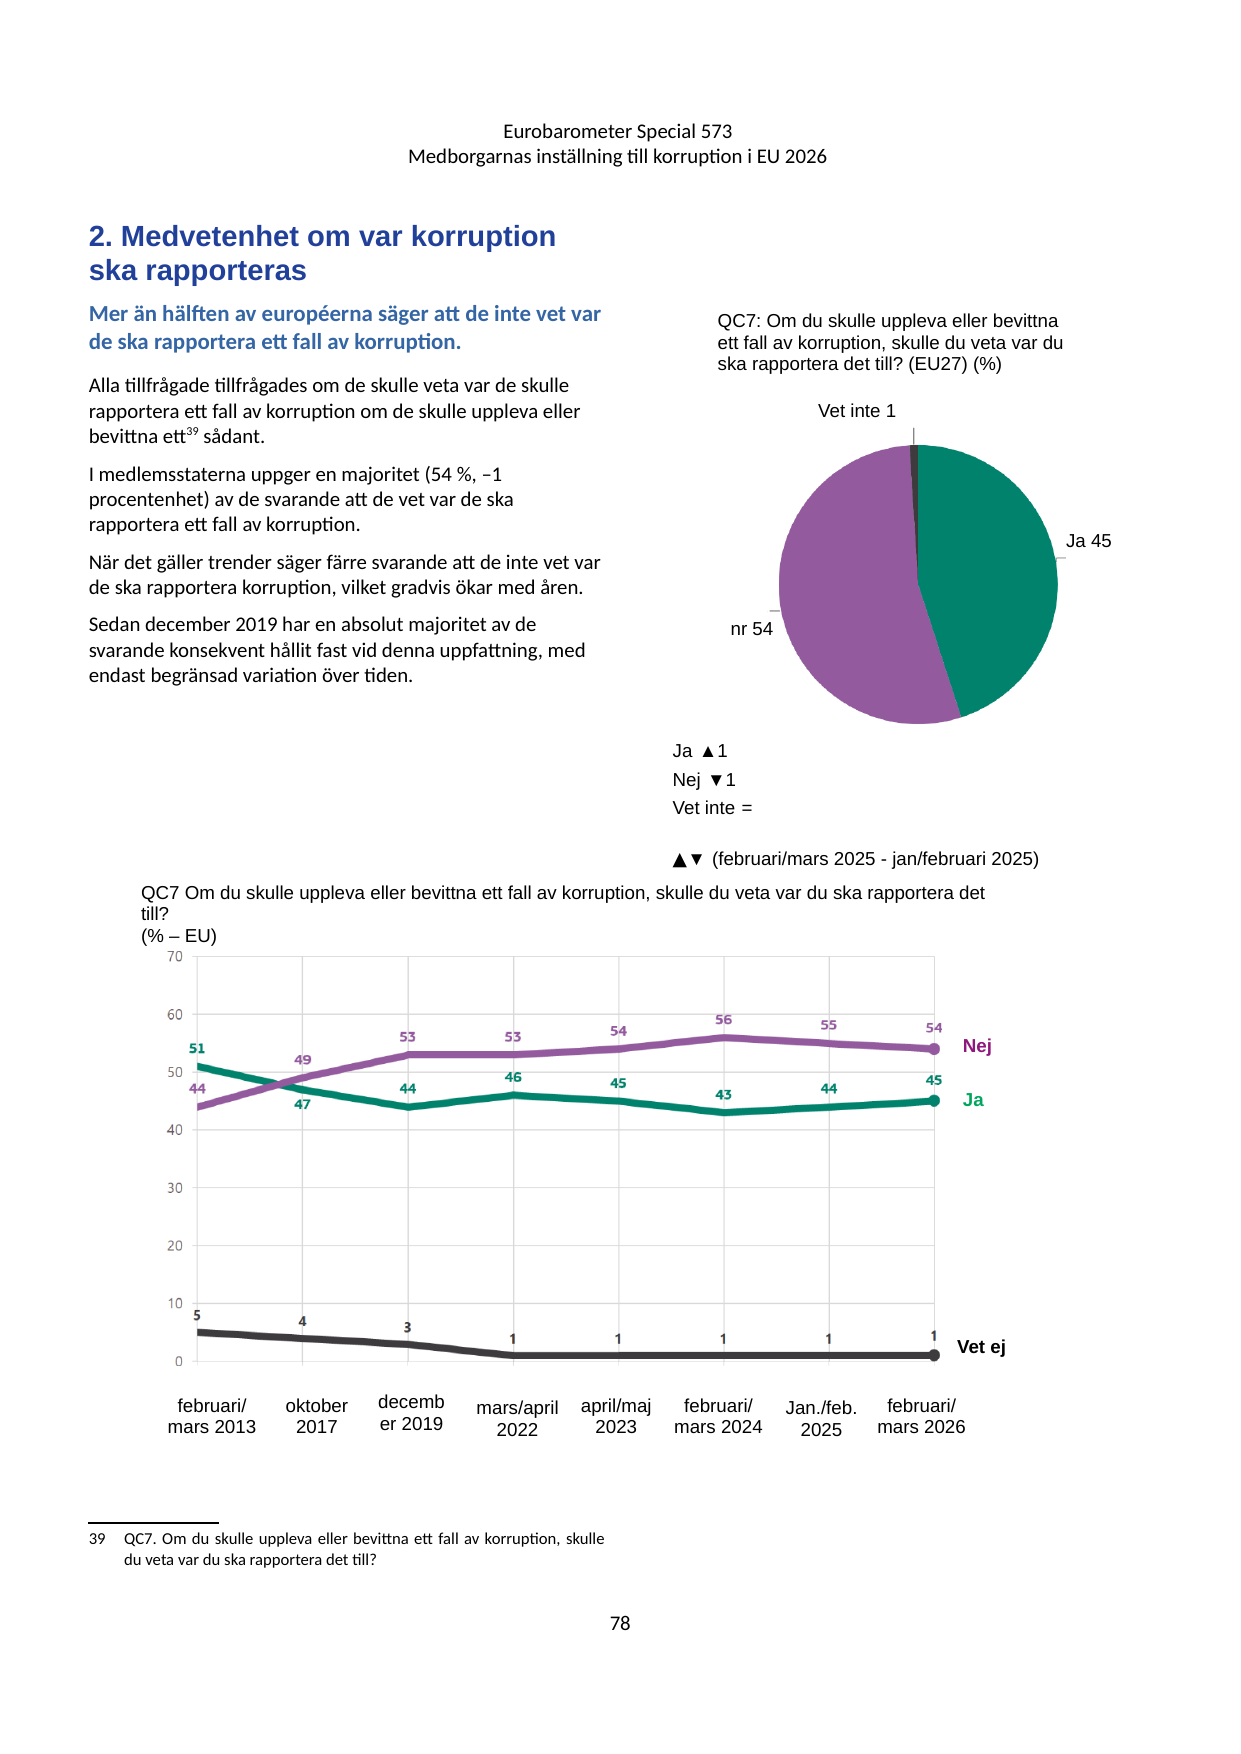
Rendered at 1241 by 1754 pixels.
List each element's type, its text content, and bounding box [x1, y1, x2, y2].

text Mer än hälften av européerna säger att de inte vet var de ska rapportera ett fall av korruption. [88, 299, 605, 355]
text När det gäller trender säger färre svarande att de inte vet var de ska rapportera korruption, vilket gradvis ökar med åren. [88, 549, 605, 600]
picture [767, 427, 1066, 726]
subtitle 2. Medvetenhet om var korruption ska rapporteras [88, 219, 605, 286]
text Alla tillfrågade tillfrågades om de skulle veta var de skulle rapportera ett fall av korruption om de skulle uppleva eller bevittna ett sådant. [88, 373, 605, 449]
text I medlemsstaterna uppger en majoritet (54 %, –1 procentenhet) av de svarande att de vet var de ska rapportera ett fall av korruption. [88, 461, 605, 537]
text Sedan december 2019 har en absolut majoritet av de svarande konsekvent hållit fast vid denna uppfattning, med endast begränsad variation över tiden. [88, 612, 605, 688]
picture [200, 933, 207, 941]
picture [148, 933, 949, 1366]
text QC7. Om du skulle uppleva eller bevittna ett fall av korruption, skulle du veta var du ska rapportera det till? [88, 1529, 605, 1569]
